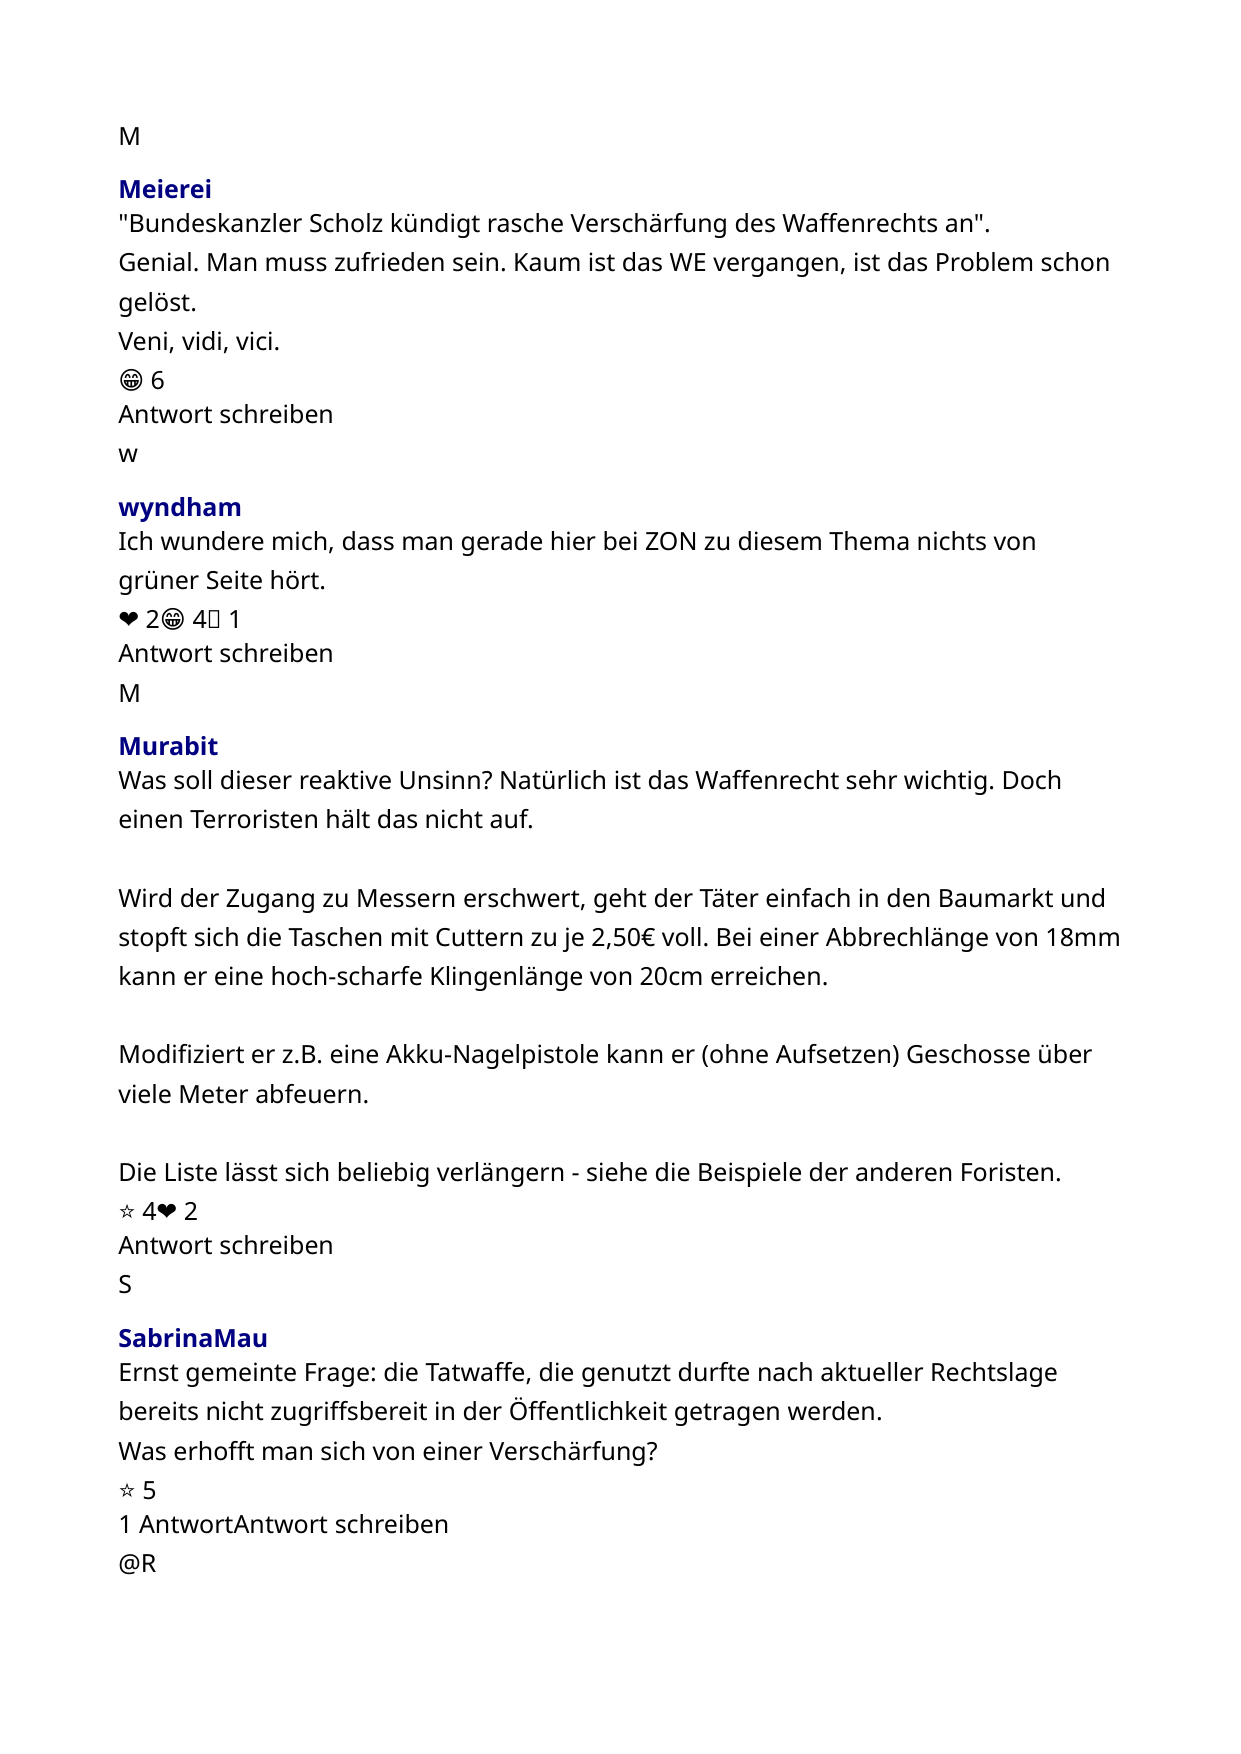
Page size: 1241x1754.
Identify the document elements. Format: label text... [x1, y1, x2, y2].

text Antwort schreiben [118, 397, 1122, 431]
text M [118, 675, 1122, 709]
text Antwort schreiben [118, 1228, 1122, 1262]
text Ich wundere mich, dass man gerade hier bei ZON zu diesem Thema nichts von grüner Seite hört. [118, 524, 1122, 597]
subtitle Murabit [118, 729, 1122, 763]
subtitle SabrinaMau [118, 1321, 1122, 1355]
text Genial. Man muss zufrieden sein. Kaum ist das WE vergangen, ist das Problem schon gelöst. [118, 245, 1122, 318]
text "Bundeskanzler Scholz kündigt rasche Verschärfung des Waffenrechts an". [118, 206, 1122, 240]
text Was erhofft man sich von einer Verschärfung? [118, 1433, 1122, 1467]
text 1 AntwortAntwort schreiben [118, 1506, 1122, 1541]
subtitle wyndham [118, 489, 1122, 524]
text Antwort schreiben [118, 636, 1122, 670]
text ⭐️ 5 [118, 1472, 1122, 1506]
text Was soll dieser reaktive Unsinn? Natürlich ist das Waffenrecht sehr wichtig. Doch einen Terroristen hält das nicht auf. Wird der Zugang zu Messern erschwert, geht der Täter einfach in den Baumarkt und stopft sich die Taschen mit Cuttern zu je 2,50€ voll. Bei einer Abbrechlänge von 18mm kann er eine hoch-scharfe Klingenlänge von 20cm erreichen. Modifiziert er z.B. eine Akku-Nagelpistole kann er (ohne Aufsetzen) Geschosse über viele Meter abfeuern. Die Liste lässt sich beliebig verlängern - siehe die Beispiele der anderen Foristen. [118, 763, 1122, 1189]
text 😁 6 [118, 363, 1122, 397]
text M [118, 118, 1122, 152]
text Ernst gemeinte Frage: die Tatwaffe, die genutzt durfte nach aktueller Rechtslage bereits nicht zugriffsbereit in der Öffentlichkeit getragen werden. [118, 1355, 1122, 1428]
text @R [118, 1546, 1122, 1580]
text w [118, 436, 1122, 470]
text S [118, 1267, 1122, 1301]
text Veni, vidi, vici. [118, 323, 1122, 357]
subtitle Meierei [118, 172, 1122, 206]
text ⭐️ 4❤️ 2 [118, 1194, 1122, 1228]
text ❤️ 2😁 4🤨 1 [118, 602, 1122, 636]
